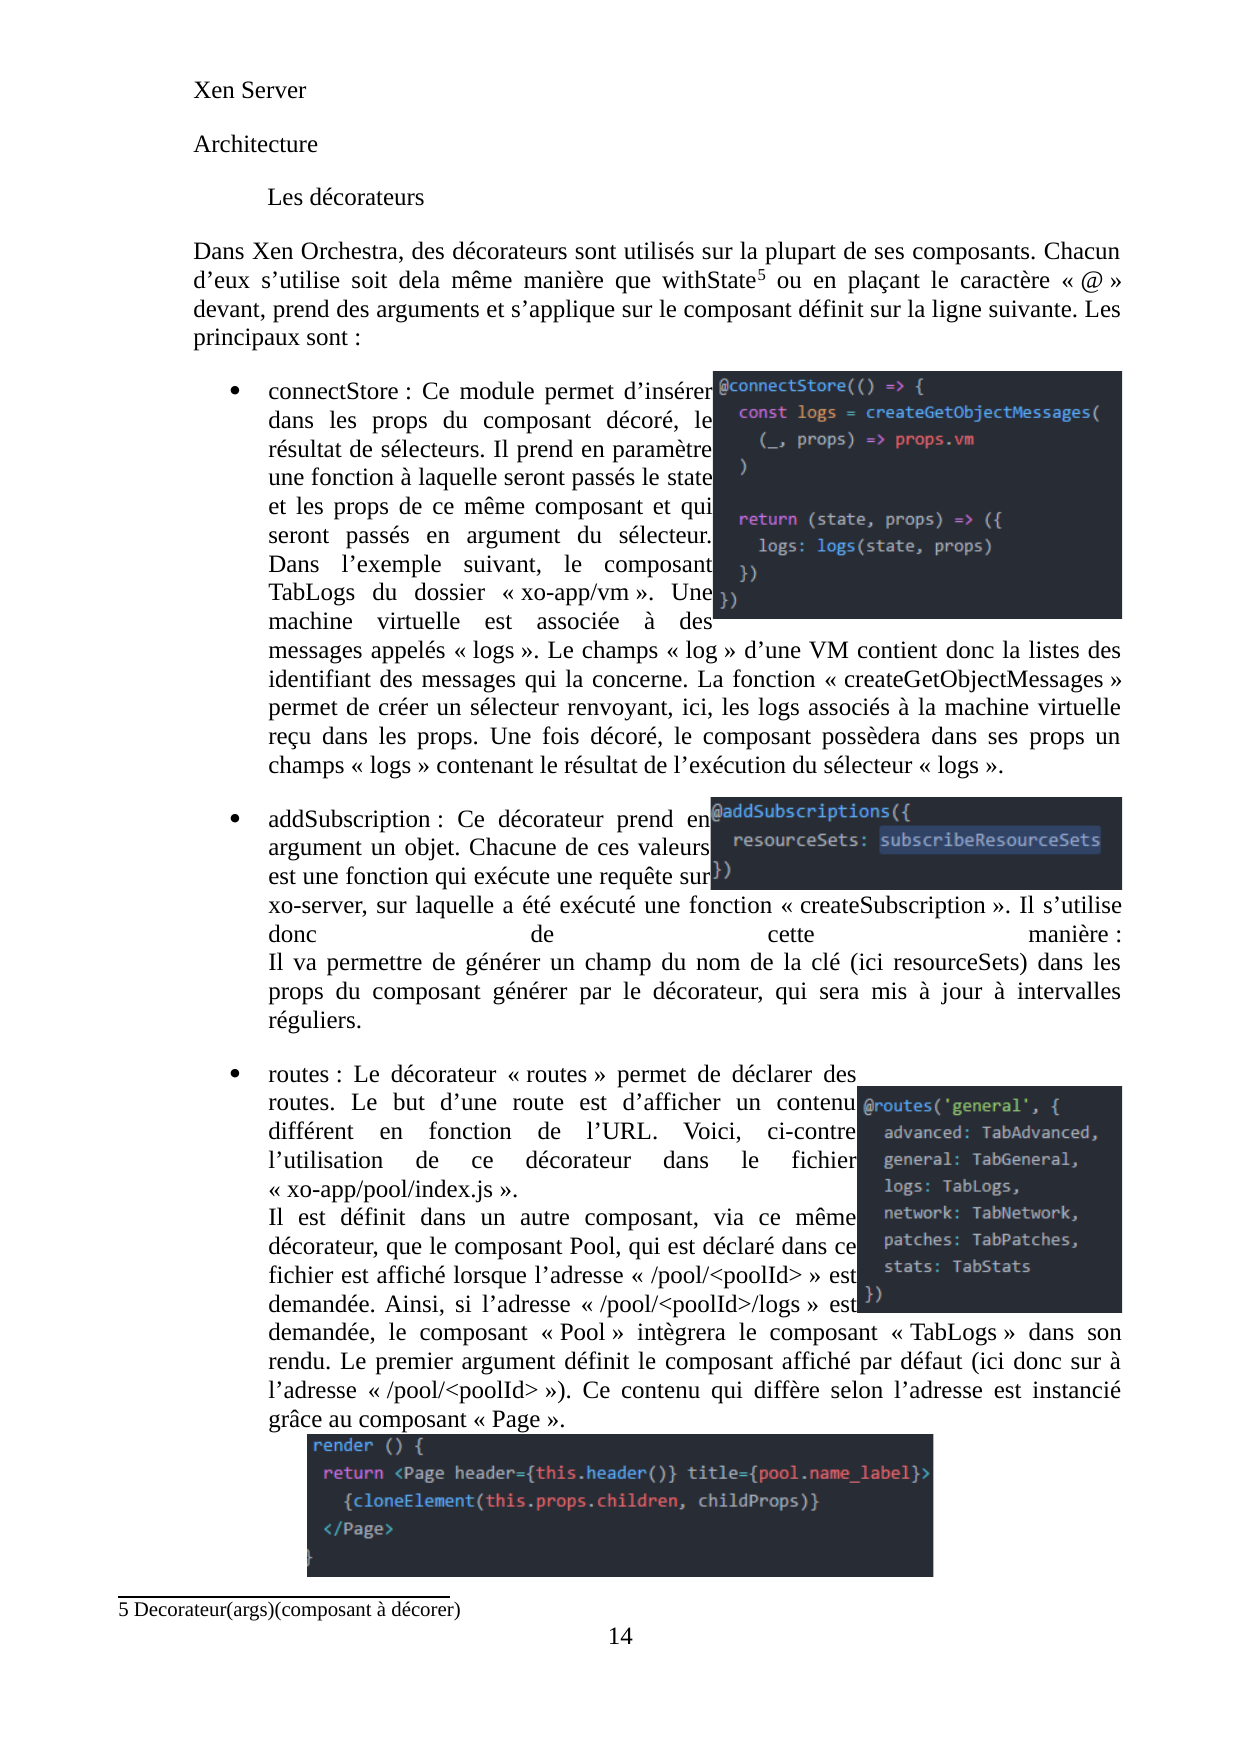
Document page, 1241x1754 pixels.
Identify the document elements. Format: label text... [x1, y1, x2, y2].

list connectStore : Ce module permet d’insérer dans les props du composant décoré, le résultat de sélecteurs. Il prend en paramètre une fonction à laquelle seront passés le state et les props de ce même composant et qui seront passés en argument du sélecteur. Dans l’exemple suivant, le composant TabLogs du dossier « xo-app/vm ». Une machine virtuelle est associée à des messages appelés « logs ». Le champs « log » d’une VM contient donc la listes des identifiant des messages qui la concerne. La fonction « createGetObjectMessages » permet de créer un sélecteur renvoyant, ici, les logs associés à la machine virtuelle reçu dans les props. Une fois décoré, le composant possèdera dans ses props un champs « logs » contenant le résultat de l’exécution du sélecteur « logs ». [231, 376, 1122, 779]
text Decorateur(args)(composant à décorer) [118, 1597, 1122, 1621]
list routes : Le décorateur « routes » permet de déclarer des routes. Le but d’une route est d’afficher un contenu différent en fonction de l’URL. Voici, ci-contre l’utilisation de ce décorateur dans le fichier « xo-app/pool/index.js ». Il est définit dans un autre composant, via ce même décorateur, que le composant Pool, qui est déclaré dans ce fichier est affiché lorsque l’adresse « /pool/<poolId> » est demandée. Ainsi, si l’adresse « /pool/<poolId>/logs » est demandée, le composant « Pool » intègrera le composant « TabLogs » dans son rendu. Le premier argument définit le composant affiché par défaut (ici donc sur à l’adresse « /pool/<poolId> »). Ce contenu qui diffère selon l’adresse est instancié grâce au composant « Page ». [231, 1059, 1122, 1432]
list Architecture [193, 129, 1122, 157]
list Dans Xen Orchestra, des décorateurs sont utilisés sur la plupart de ses composants. Chacun d’eux s’utilise soit dela même manière que withState ou en plaçant le caractère « @ » devant, prend des arguments et s’applique sur le composant définit sur la ligne suivante. Les principaux sont : [193, 236, 1122, 351]
list Les décorateurs [193, 182, 1122, 211]
list Xen Server [193, 75, 1122, 104]
list addSubscription : Ce décorateur prend en argument un objet. Chacune de ces valeurs est une fonction qui exécute une requête sur xo-server, sur laquelle a été exécuté une fonction « createSubscription ». Il s’utilise donc de cette manière : Il va permettre de générer un champ du nom de la clé (ici resourceSets) dans les props du composant générer par le décorateur, qui sera mis à jour à intervalles réguliers. [231, 804, 1122, 1034]
